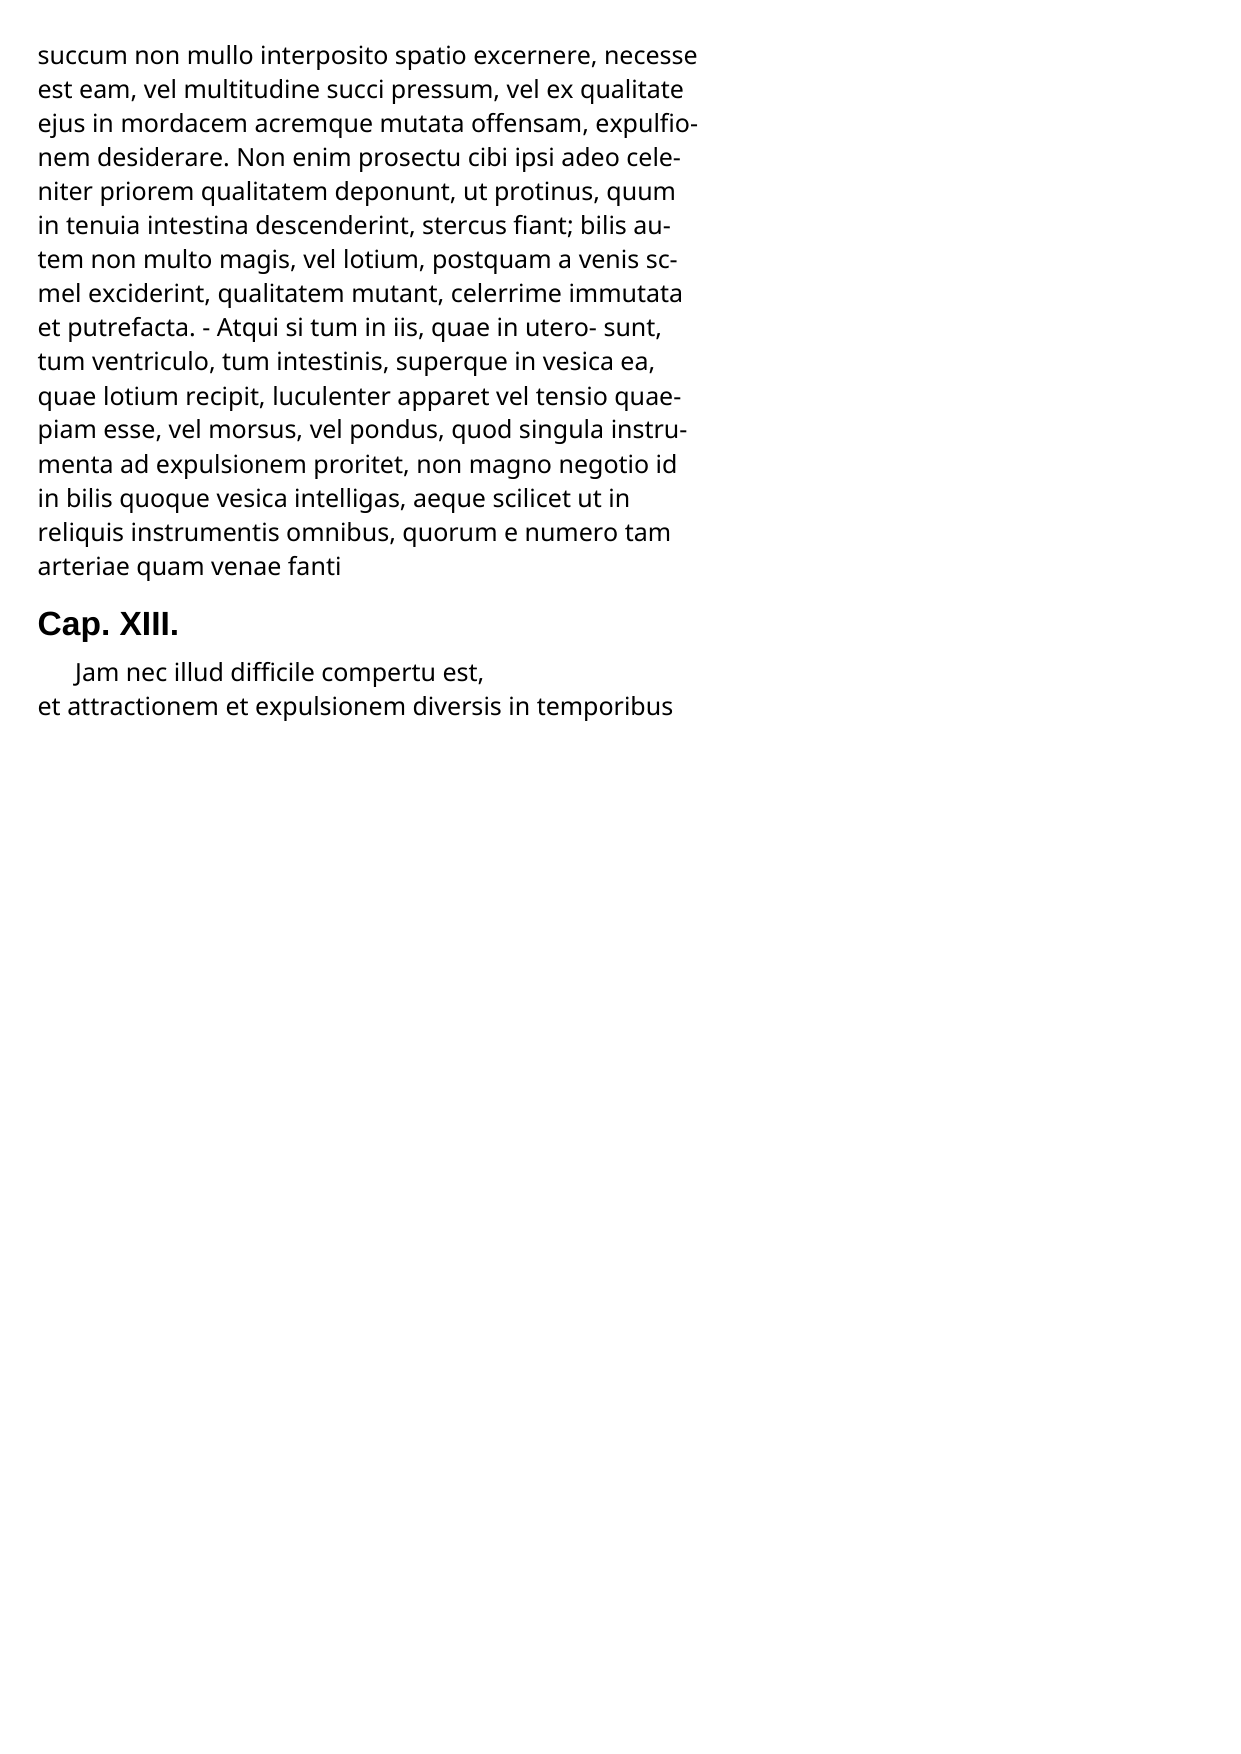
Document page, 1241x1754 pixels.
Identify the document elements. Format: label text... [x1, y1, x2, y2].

text succum non mullo interposito spatio excernere, necesse est eam, vel multitudine succi pressum, vel ex qualitate ejus in mordacem acremque mutata offensam, expulfio- nem desiderare. Non enim prosectu cibi ipsi adeo cele- niter priorem qualitatem deponunt, ut protinus, quum in tenuia intestina descenderint, stercus fiant; bilis au- tem non multo magis, vel lotium, postquam a venis sc- mel exciderint, qualitatem mutant, celerrime immutata et putrefacta. - Atqui si tum in iis, quae in utero- sunt, tum ventriculo, tum intestinis, superque in vesica ea, quae lotium recipit, luculenter apparet vel tensio quae- piam esse, vel morsus, vel pondus, quod singula instru- menta ad expulsionem proritet, non magno negotio id in bilis quoque vesica intelligas, aeque scilicet ut in reliquis instrumentis omnibus, quorum e numero tam arteriae quam venae fanti [37, 37, 1203, 582]
text Jam nec illud difficile compertu est, et attractionem et expulsionem diversis in temporibus [37, 654, 1203, 723]
subtitle Cap. XIII. [37, 603, 1203, 642]
